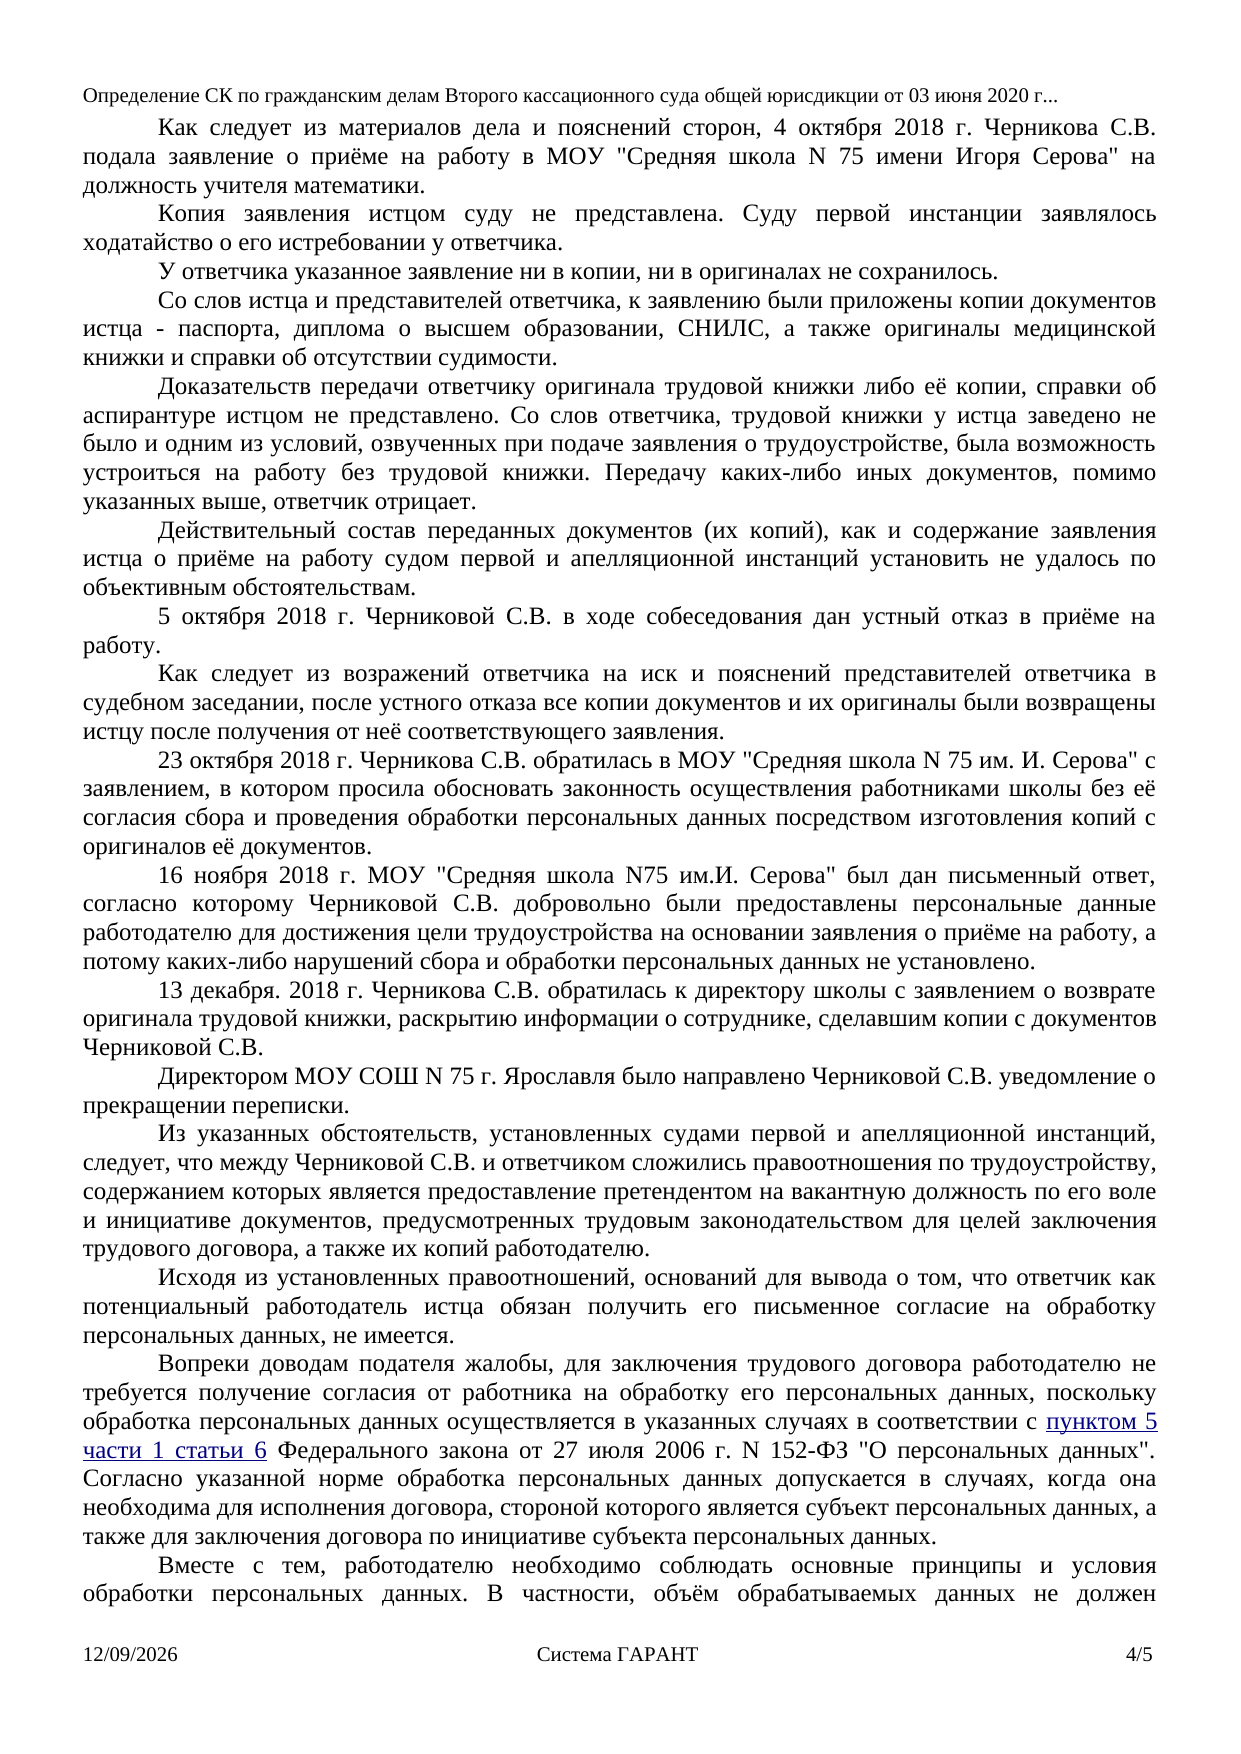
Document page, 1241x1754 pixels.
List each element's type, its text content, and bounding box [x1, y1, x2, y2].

text У ответчика указанное заявление ни в копии, ни в оригиналах не сохранилось. [83, 256, 1157, 285]
text Со слов истца и представителей ответчика, к заявлению были приложены копии документов истца - паспорта, диплома о высшем образовании, СНИЛС, а также оригиналы медицинской книжки и справки об отсутствии судимости. [83, 285, 1157, 371]
text 5 октября 2018 г. Черниковой С.В. в ходе собеседования дан устный отказ в приёме на работу. [83, 601, 1157, 658]
text Доказательств передачи ответчику оригинала трудовой книжки либо её копии, справки об аспирантуре истцом не представлено. Со слов ответчика, трудовой книжки у истца заведено не было и одним из условий, озвученных при подаче заявления о трудоустройстве, была возможность устроиться на работу без трудовой книжки. Передачу каких-либо иных документов, помимо указанных выше, ответчик отрицает. [83, 371, 1157, 515]
text Как следует из материалов дела и пояснений сторон, 4 октября 2018 г. Черникова С.В. подала заявление о приёме на работу в МОУ "Средняя школа N 75 имени Игоря Серова" на должность учителя математики. [83, 112, 1157, 198]
text Вопреки доводам подателя жалобы, для заключения трудового договора работодателю не требуется получение согласия от работника на обработку его персональных данных, поскольку обработка персональных данных осуществляется в указанных случаях в соответствии с пунктом 5 части 1 статьи 6 Федерального закона от 27 июля 2006 г. N 152-ФЗ "О персональных данных". Согласно указанной норме обработка персональных данных допускается в случаях, когда она необходима для исполнения договора, стороной которого является субъект персональных данных, а также для заключения договора по инициативе субъекта персональных данных. [83, 1348, 1157, 1550]
text Вместе с тем, работодателю необходимо соблюдать основные принципы и условия обработки персональных данных. В частности, объём обрабатываемых данных не должен [83, 1550, 1157, 1607]
text Копия заявления истцом суду не представлена. Суду первой инстанции заявлялось ходатайство о его истребовании у ответчика. [83, 198, 1157, 256]
text Как следует из возражений ответчика на иск и пояснений представителей ответчика в судебном заседании, после устного отказа все копии документов и их оригиналы были возвращены истцу после получения от неё соответствующего заявления. [83, 658, 1157, 745]
text 13 декабря. 2018 г. Черникова С.В. обратилась к директору школы с заявлением о возврате оригинала трудовой книжки, раскрытию информации о сотруднике, сделавшим копии с документов Черниковой С.В. [83, 975, 1157, 1061]
text Из указанных обстоятельств, установленных судами первой и апелляционной инстанций, следует, что между Черниковой С.В. и ответчиком сложились правоотношения по трудоустройству, содержанием которых является предоставление претендентом на вакантную должность по его воле и инициативе документов, предусмотренных трудовым законодательством для целей заключения трудового договора, а также их копий работодателю. [83, 1118, 1157, 1262]
text Действительный состав переданных документов (их копий), как и содержание заявления истца о приёме на работу судом первой и апелляционной инстанций установить не удалось по объективным обстоятельствам. [83, 515, 1157, 601]
text 23 октября 2018 г. Черникова С.В. обратилась в МОУ "Средняя школа N 75 им. И. Серова" с заявлением, в котором просила обосновать законность осуществления работниками школы без её согласия сбора и проведения обработки персональных данных посредством изготовления копий с оригиналов её документов. [83, 745, 1157, 860]
text Директором МОУ СОШ N 75 г. Ярославля было направлено Черниковой С.В. уведомление о прекращении переписки. [83, 1061, 1157, 1118]
text Исходя из установленных правоотношений, оснований для вывода о том, что ответчик как потенциальный работодатель истца обязан получить его письменное согласие на обработку персональных данных, не имеется. [83, 1262, 1157, 1348]
text 16 ноября 2018 г. МОУ "Средняя школа N75 им.И. Серова" был дан письменный ответ, согласно которому Черниковой С.В. добровольно были предоставлены персональные данные работодателю для достижения цели трудоустройства на основании заявления о приёме на работу, а потому каких-либо нарушений сбора и обработки персональных данных не установлено. [83, 860, 1157, 975]
